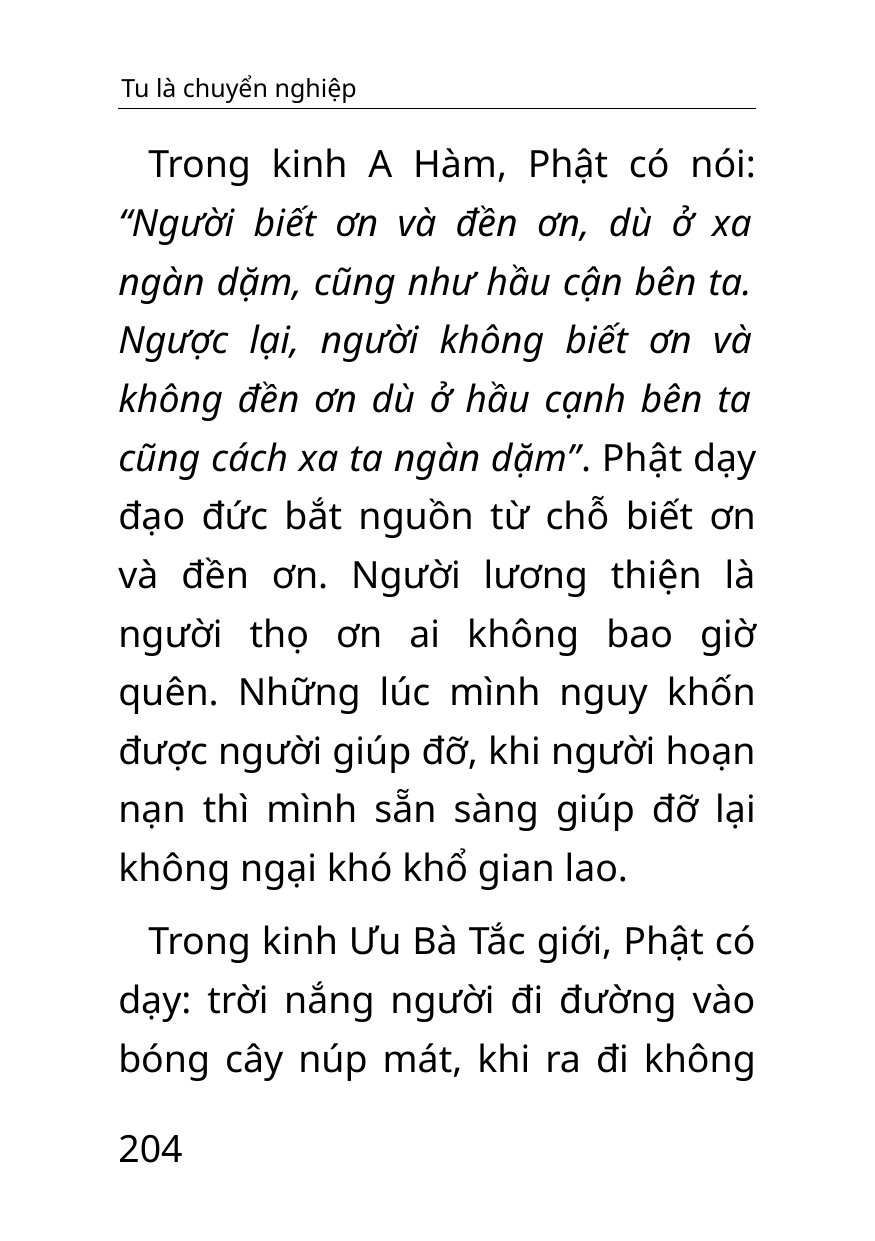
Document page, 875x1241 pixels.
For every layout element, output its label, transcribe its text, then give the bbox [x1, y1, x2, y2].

text Trong kinh Ưu Bà Tắc giới, Phật có dạy: trời nắng người đi đường vào bóng cây núp mát, khi ra đi không [118, 915, 756, 1083]
text Trong kinh A Hàm, Phật có nói: “Người biết ơn và đền ơn, dù ở xa ngàn dặm, cũng như hầu cận bên ta. Ngược lại, người không biết ơn và không đền ơn dù ở hầu cạnh bên ta cũng cách xa ta ngàn dặm”. Phật dạy đạo đức bắt nguồn từ chỗ biết ơn và đền ơn. Người lương thiện là người thọ ơn ai không bao giờ quên. Những lúc mình nguy khốn được người giúp đỡ, khi người hoạn nạn thì mình sẵn sàng giúp đỡ lại không ngại khó khổ gian lao. [118, 138, 756, 892]
